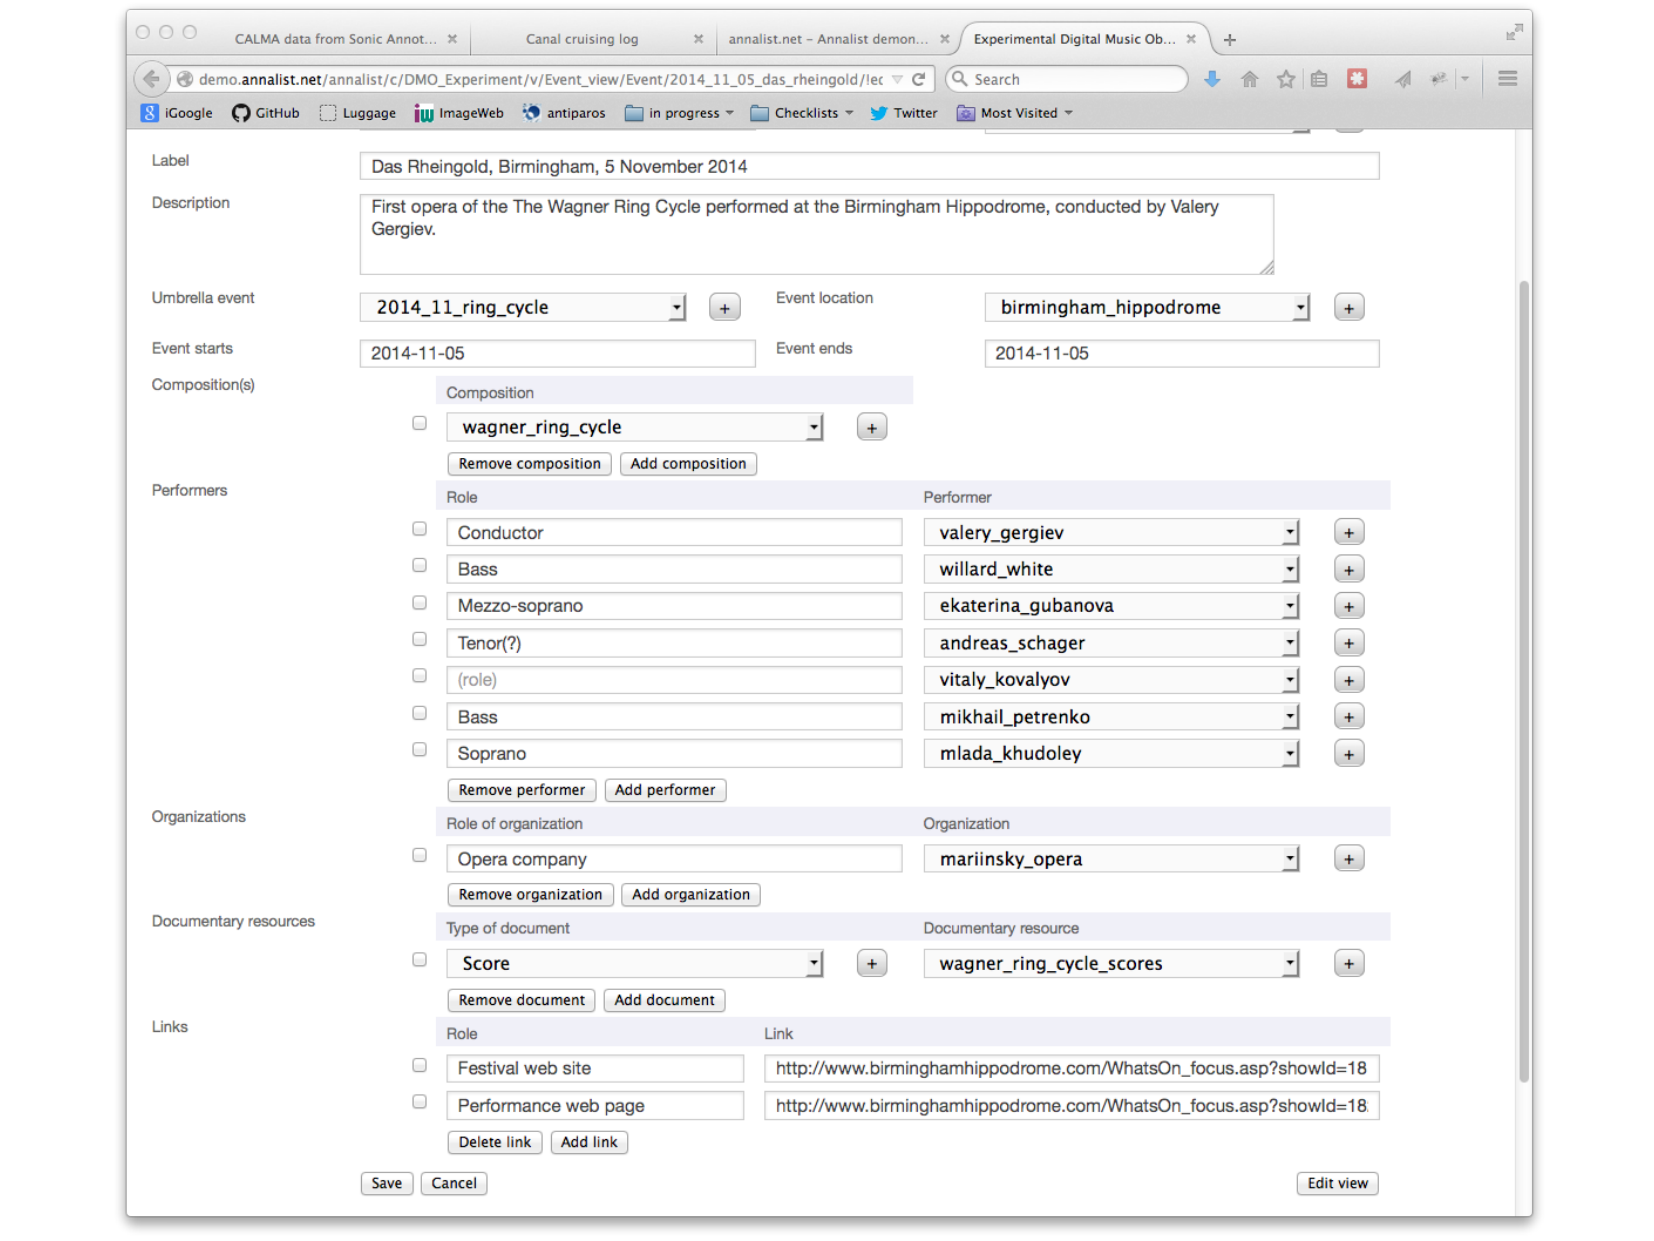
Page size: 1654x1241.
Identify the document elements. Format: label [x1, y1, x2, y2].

picture [110, 0, 1549, 1240]
